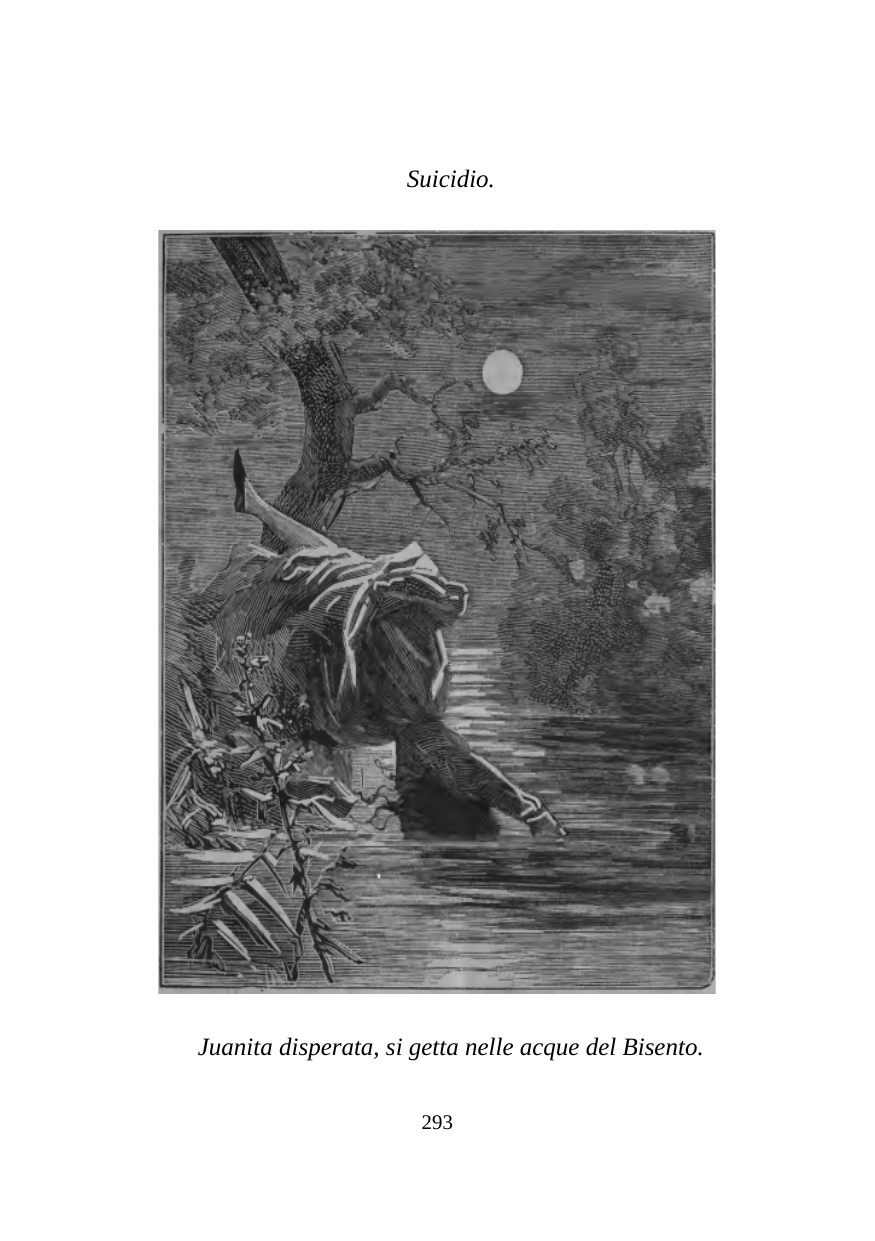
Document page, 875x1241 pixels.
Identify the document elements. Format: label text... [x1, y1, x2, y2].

text Suicidio. [106, 164, 768, 192]
picture [158, 230, 716, 994]
text Juanita disperata, si getta nelle acque del Bisento. [106, 1032, 768, 1061]
